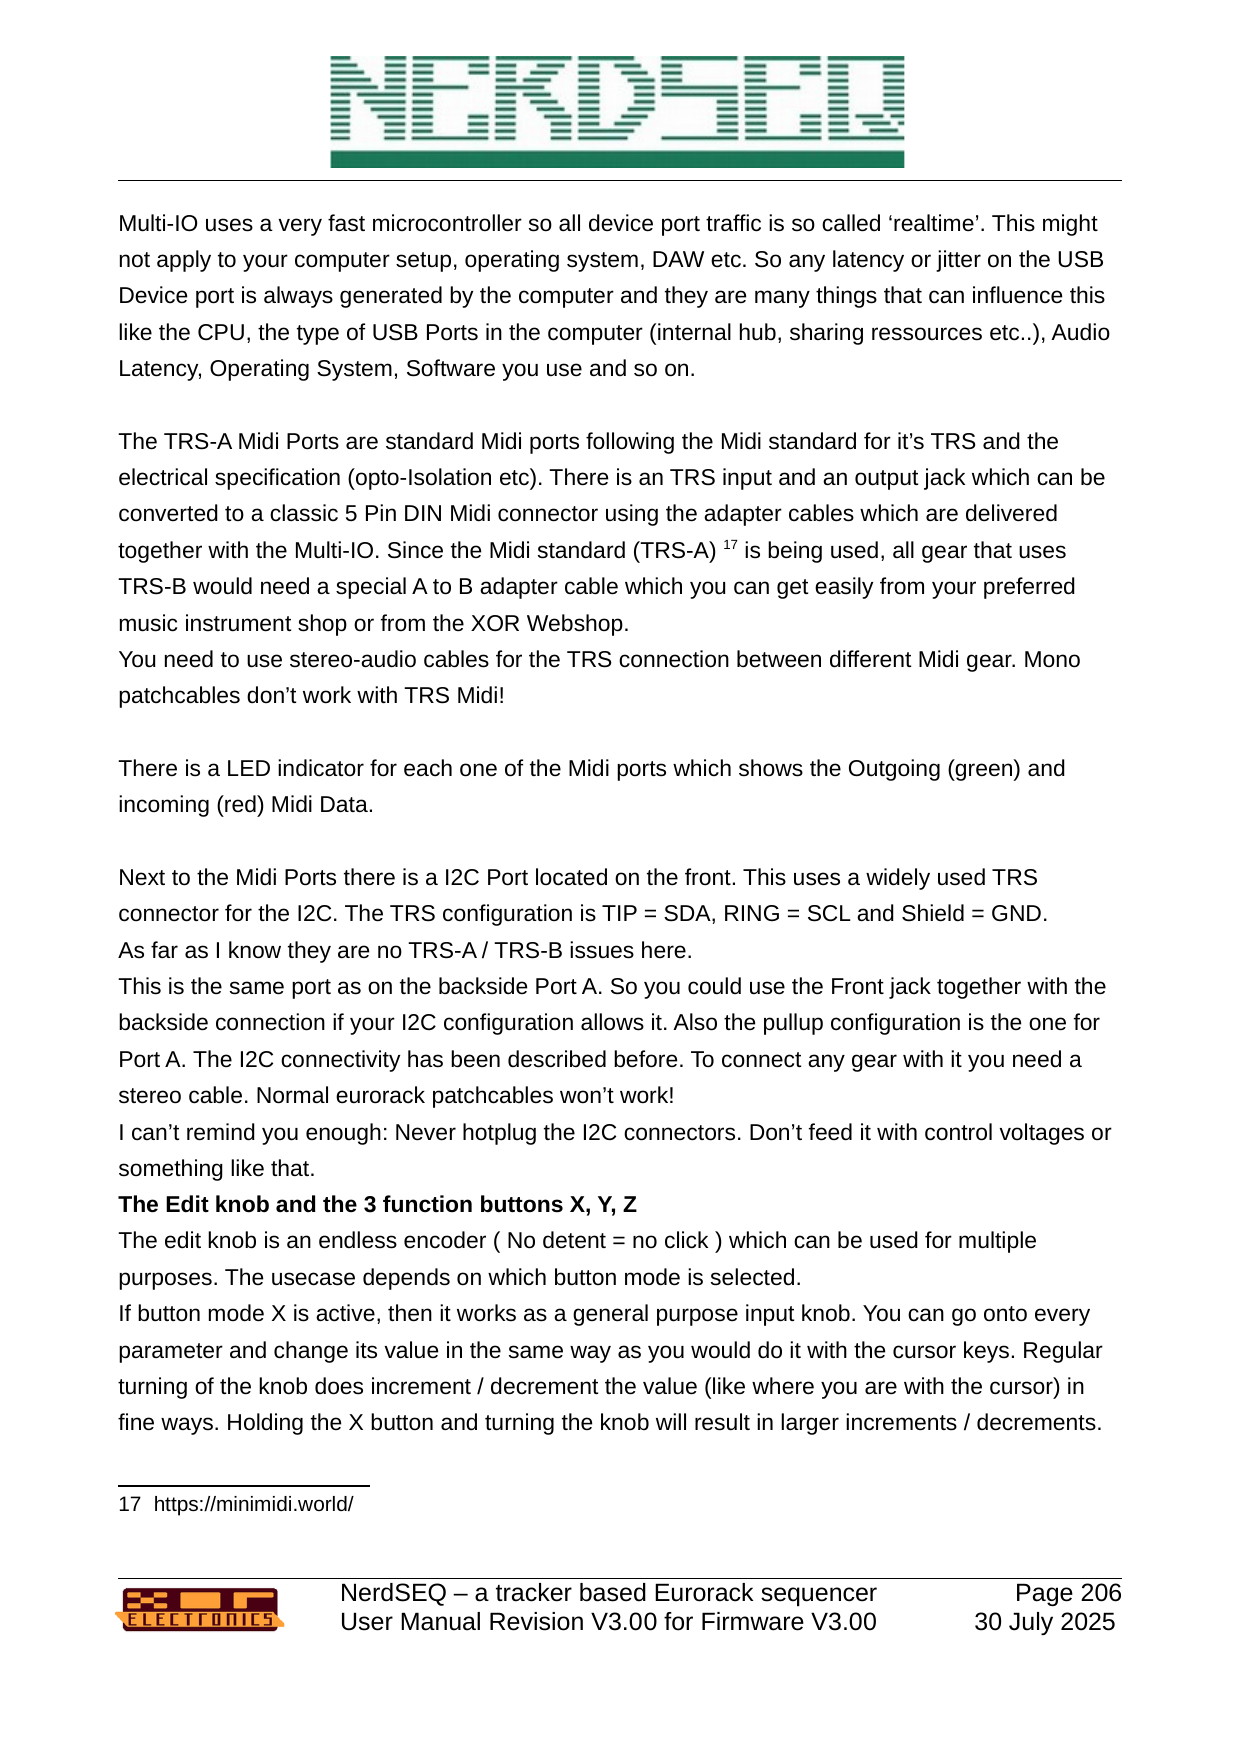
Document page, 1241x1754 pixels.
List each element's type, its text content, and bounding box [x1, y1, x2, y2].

text https://minimidi.world/ [118, 1492, 1122, 1516]
picture [115, 1584, 285, 1634]
text Next to the Midi Ports there is a I2C Port located on the front. This uses a widely used TRS connector for the I2C. The TRS configuration is TIP = SDA, RING = SCL and Shield = GND. [118, 864, 1122, 927]
text There is a LED indicator for each one of the Midi ports which shows the Outgoing (green) and incoming (red) Midi Data. [118, 755, 1122, 818]
text Multi-IO uses a very fast microcontroller so all device port traffic is so called ‘realtime’. This might not apply to your computer setup, operating system, DAW etc. So any latency or jitter on the USB Device port is always generated by the computer and they are many things that can influence this like the CPU, the type of USB Ports in the computer (internal hub, sharing ressources etc..), Audio Latency, Operating System, Software you use and so on. [118, 209, 1122, 381]
text You need to use stereo-audio cables for the TRS connection between different Midi gear. Mono patchcables don’t work with TRS Midi! [118, 646, 1122, 745]
text If button mode X is active, then it works as a general purpose input knob. You can go onto every parameter and change its value in the same way as you would do it with the cursor keys. Regular turning of the knob does increment / decrement the value (like where you are with the cursor) in fine ways. Holding the X button and turning the knob will result in larger increments / decrements. [118, 1300, 1122, 1436]
text The edit knob is an endless encoder ( No detent = no click ) which can be used for multiple purposes. The usecase depends on which button mode is selected. [118, 1227, 1122, 1290]
picture [330, 56, 905, 168]
text This is the same port as on the backside Port A. So you could use the Front jack together with the backside connection if your I2C configuration allows it. Also the pullup configuration is the one for Port A. The I2C connectivity has been described before. To connect any gear with it you need a stereo cable. Normal eurorack patchcables won’t work! I can’t remind you enough: Never hotplug the I2C connectors. Don’t feed it with control voltages or something like that. [118, 973, 1122, 1181]
text As far as I know they are no TRS-A / TRS-B issues here. [118, 937, 1122, 963]
text The TRS-A Midi Ports are standard Midi ports following the Midi standard for it’s TRS and the electrical specification (opto-Isolation etc). There is an TRS input and an output jack which can be converted to a classic 5 Pin DIN Midi connector using the adapter cables which are delivered together with the Multi-IO. Since the Midi standard (TRS-A) is being used, all gear that uses TRS-B would need a special A to B adapter cable which you can get easily from your preferred music instrument shop or from the XOR Webshop. [118, 428, 1122, 636]
text The Edit knob and the 3 function buttons X, Y, Z [118, 1191, 1122, 1217]
